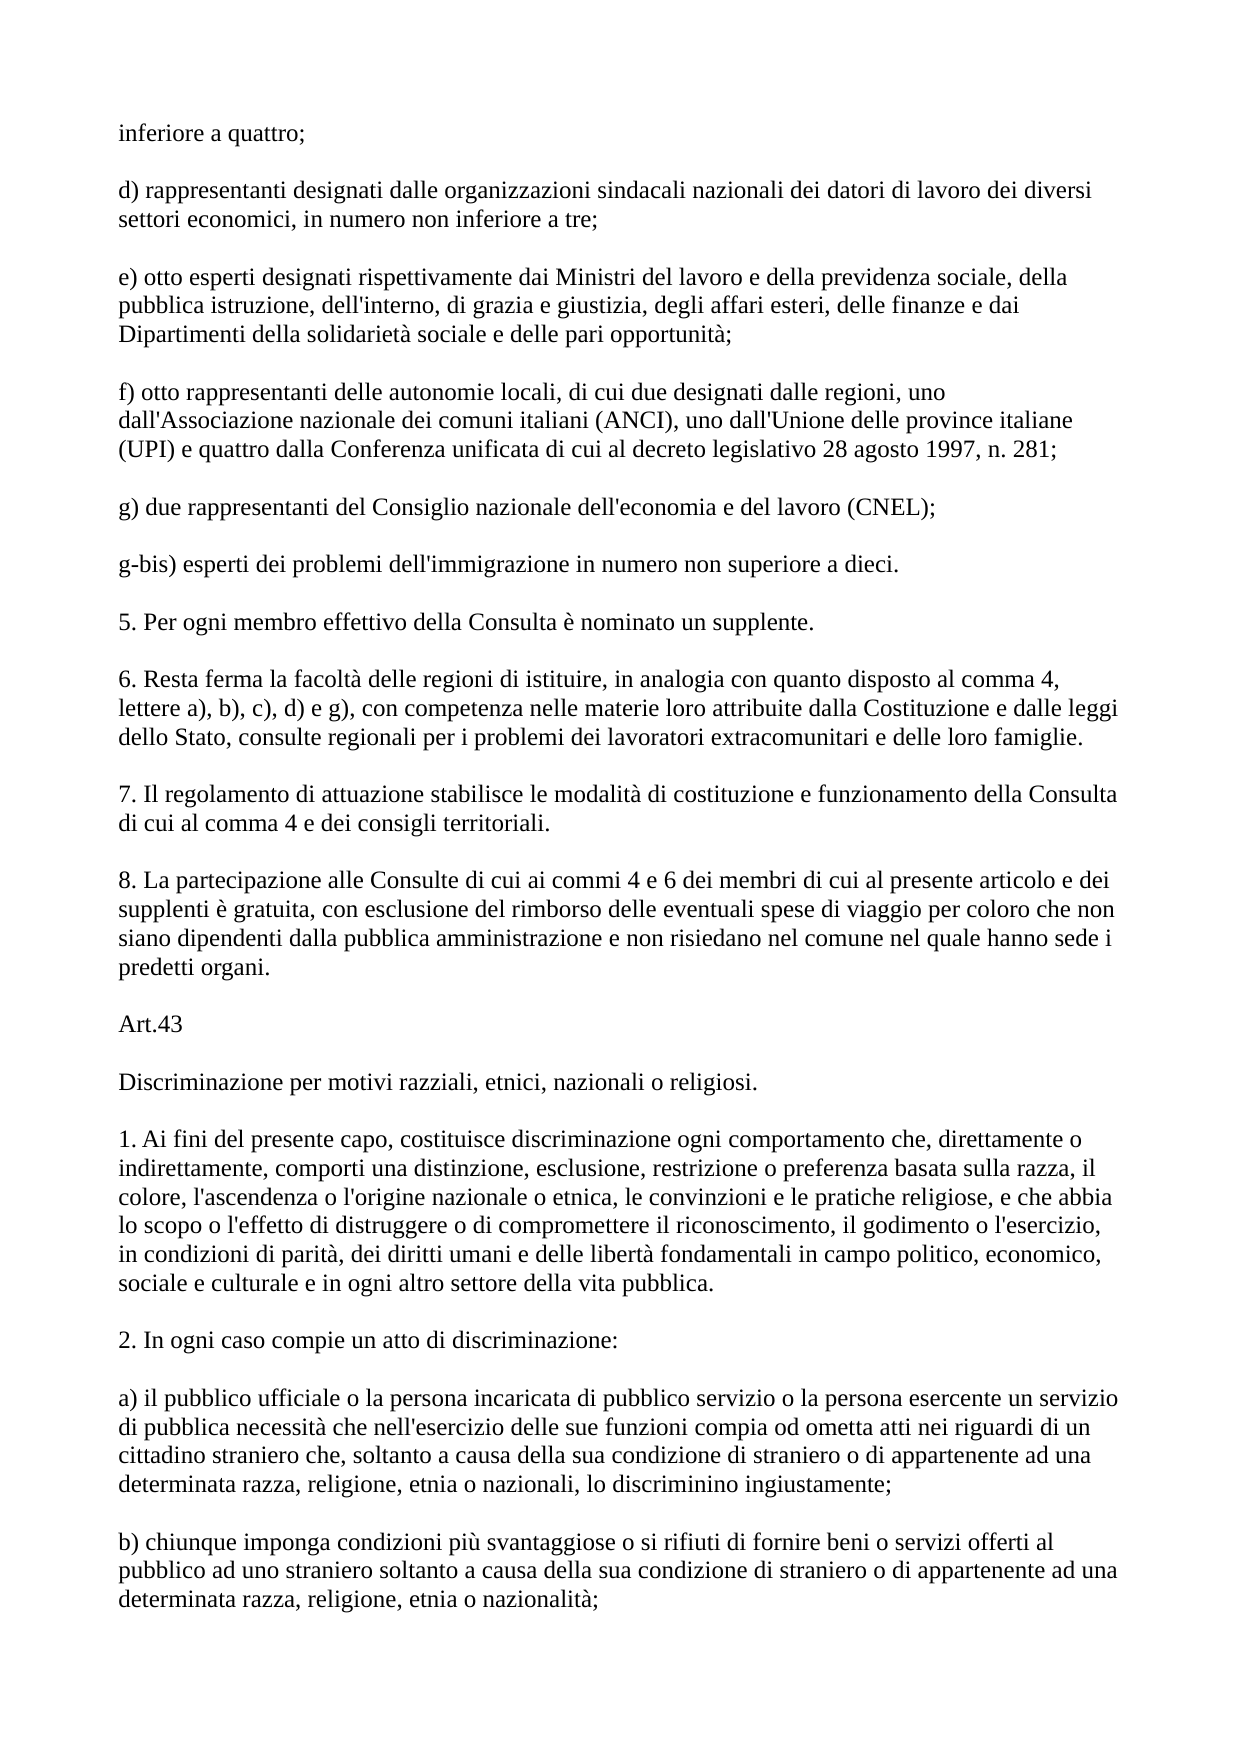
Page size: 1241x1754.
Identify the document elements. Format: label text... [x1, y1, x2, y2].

text 7. Il regolamento di attuazione stabilisce le modalità di costituzione e funzionamento della Consulta di cui al comma 4 e dei consigli territoriali. [118, 779, 1122, 837]
text Discriminazione per motivi razziali, etnici, nazionali o religiosi. [118, 1067, 1122, 1096]
text e) otto esperti designati rispettivamente dai Ministri del lavoro e della previdenza sociale, della pubblica istruzione, dell'interno, di grazia e giustizia, degli affari esteri, delle finanze e dai Dipartimenti della solidarietà sociale e delle pari opportunità; [118, 262, 1122, 348]
text d) rappresentanti designati dalle organizzazioni sindacali nazionali dei datori di lavoro dei diversi settori economici, in numero non inferiore a tre; [118, 176, 1122, 233]
text g-bis) esperti dei problemi dell'immigrazione in numero non superiore a dieci. [118, 549, 1122, 578]
text Art.43 [118, 1009, 1122, 1038]
text 6. Resta ferma la facoltà delle regioni di istituire, in analogia con quanto disposto al comma 4, lettere a), b), c), d) e g), con competenza nelle materie loro attribuite dalla Costituzione e dalle leggi dello Stato, consulte regionali per i problemi dei lavoratori extracomunitari e delle loro famiglie. [118, 664, 1122, 751]
text 8. La partecipazione alle Consulte di cui ai commi 4 e 6 dei membri di cui al presente articolo e dei supplenti è gratuita, con esclusione del rimborso delle eventuali spese di viaggio per coloro che non siano dipendenti dalla pubblica amministrazione e non risiedano nel comune nel quale hanno sede i predetti organi. [118, 866, 1122, 981]
text a) il pubblico ufficiale o la persona incaricata di pubblico servizio o la persona esercente un servizio di pubblica necessità che nell'esercizio delle sue funzioni compia od ometta atti nei riguardi di un cittadino straniero che, soltanto a causa della sua condizione di straniero o di appartenente ad una determinata razza, religione, etnia o nazionali, lo discriminino ingiustamente; [118, 1383, 1122, 1498]
text b) chiunque imponga condizioni più svantaggiose o si rifiuti di fornire beni o servizi offerti al pubblico ad uno straniero soltanto a causa della sua condizione di straniero o di appartenente ad una determinata razza, religione, etnia o nazionalità; [118, 1527, 1122, 1613]
text g) due rappresentanti del Consiglio nazionale dell'economia e del lavoro (CNEL); [118, 492, 1122, 521]
text 5. Per ogni membro effettivo della Consulta è nominato un supplente. [118, 607, 1122, 636]
text 2. In ogni caso compie un atto di discriminazione: [118, 1326, 1122, 1354]
text inferiore a quattro; [118, 118, 1122, 147]
text f) otto rappresentanti delle autonomie locali, di cui due designati dalle regioni, uno dall'Associazione nazionale dei comuni italiani (ANCI), uno dall'Unione delle province italiane (UPI) e quattro dalla Conferenza unificata di cui al decreto legislativo 28 agosto 1997, n. 281; [118, 377, 1122, 463]
text 1. Ai fini del presente capo, costituisce discriminazione ogni comportamento che, direttamente o indirettamente, comporti una distinzione, esclusione, restrizione o preferenza basata sulla razza, il colore, l'ascendenza o l'origine nazionale o etnica, le convinzioni e le pratiche religiose, e che abbia lo scopo o l'effetto di distruggere o di compromettere il riconoscimento, il godimento o l'esercizio, in condizioni di parità, dei diritti umani e delle libertà fondamentali in campo politico, economico, sociale e culturale e in ogni altro settore della vita pubblica. [118, 1124, 1122, 1297]
